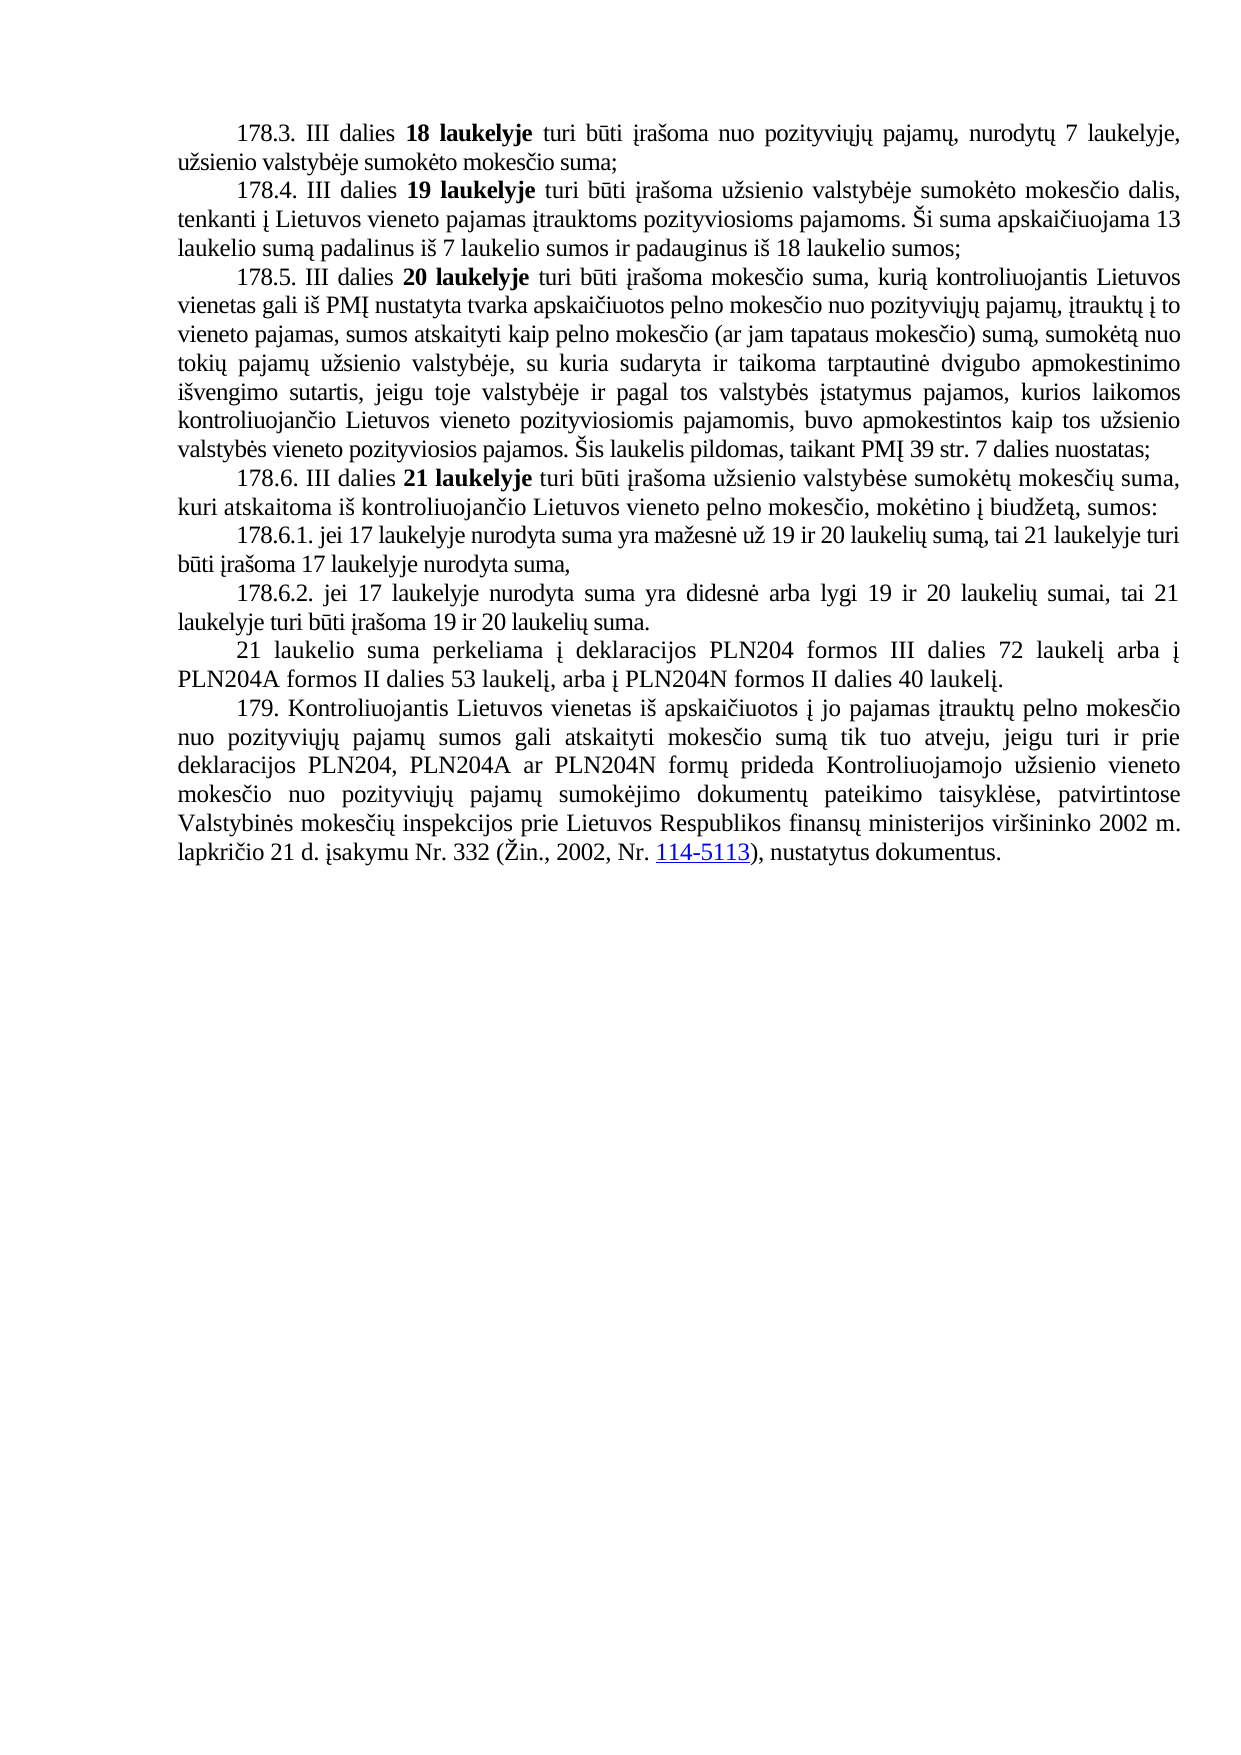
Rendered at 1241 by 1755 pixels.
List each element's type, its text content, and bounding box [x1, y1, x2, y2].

text 178.6. III dalies 21 laukelyje turi būti įrašoma užsienio valstybėse sumokėtų mokesčių suma, kuri atskaitoma iš kontroliuojančio Lietuvos vieneto pelno mokesčio, mokėtino į biudžetą, sumos: [177, 463, 1181, 521]
text 179. Kontroliuojantis Lietuvos vienetas iš apskaičiuotos į jo pajamas įtrauktų pelno mokesčio nuo pozityviųjų pajamų sumos gali atskaityti mokesčio sumą tik tuo atveju, jeigu turi ir prie deklaracijos PLN204, PLN204A ar PLN204N formų prideda Kontroliuojamojo užsienio vieneto mokesčio nuo pozityviųjų pajamų sumokėjimo dokumentų pateikimo taisyklėse, patvirtintose Valstybinės mokesčių inspekcijos prie Lietuvos Respublikos finansų ministerijos viršininko 2002 m. lapkričio 21 d. įsakymu Nr. 332 (Žin., 2002, Nr. 114-5113), nustatytus dokumentus. [177, 693, 1181, 866]
text 178.6.2. jei 17 laukelyje nurodyta suma yra didesnė arba lygi 19 ir 20 laukelių sumai, tai 21 laukelyje turi būti įrašoma 19 ir 20 laukelių suma. [177, 578, 1181, 636]
text 178.5. III dalies 20 laukelyje turi būti įrašoma mokesčio suma, kurią kontroliuojantis Lietuvos vienetas gali iš PMĮ nustatyta tvarka apskaičiuotos pelno mokesčio nuo pozityviųjų pajamų, įtrauktų į to vieneto pajamas, sumos atskaityti kaip pelno mokesčio (ar jam tapataus mokesčio) sumą, sumokėtą nuo tokių pajamų užsienio valstybėje, su kuria sudaryta ir taikoma tarptautinė dvigubo apmokestinimo išvengimo sutartis, jeigu toje valstybėje ir pagal tos valstybės įstatymus pajamos, kurios laikomos kontroliuojančio Lietuvos vieneto pozityviosiomis pajamomis, buvo apmokestintos kaip tos užsienio valstybės vieneto pozityviosios pajamos. Šis laukelis pildomas, taikant PMĮ 39 str. 7 dalies nuostatas; [177, 262, 1181, 463]
text 178.3. III dalies 18 laukelyje turi būti įrašoma nuo pozityviųjų pajamų, nurodytų 7 laukelyje, užsienio valstybėje sumokėto mokesčio suma; [177, 118, 1181, 176]
text 178.6.1. jei 17 laukelyje nurodyta suma yra mažesnė už 19 ir 20 laukelių sumą, tai 21 laukelyje turi būti įrašoma 17 laukelyje nurodyta suma, [177, 521, 1181, 578]
text 21 laukelio suma perkeliama į deklaracijos PLN204 formos III dalies 72 laukelį arba į PLN204A formos II dalies 53 laukelį, arba į PLN204N formos II dalies 40 laukelį. [177, 636, 1181, 693]
text 178.4. III dalies 19 laukelyje turi būti įrašoma užsienio valstybėje sumokėto mokesčio dalis, tenkanti į Lietuvos vieneto pajamas įtrauktoms pozityviosioms pajamoms. Ši suma apskaičiuojama 13 laukelio sumą padalinus iš 7 laukelio sumos ir padauginus iš 18 laukelio sumos; [177, 176, 1181, 262]
